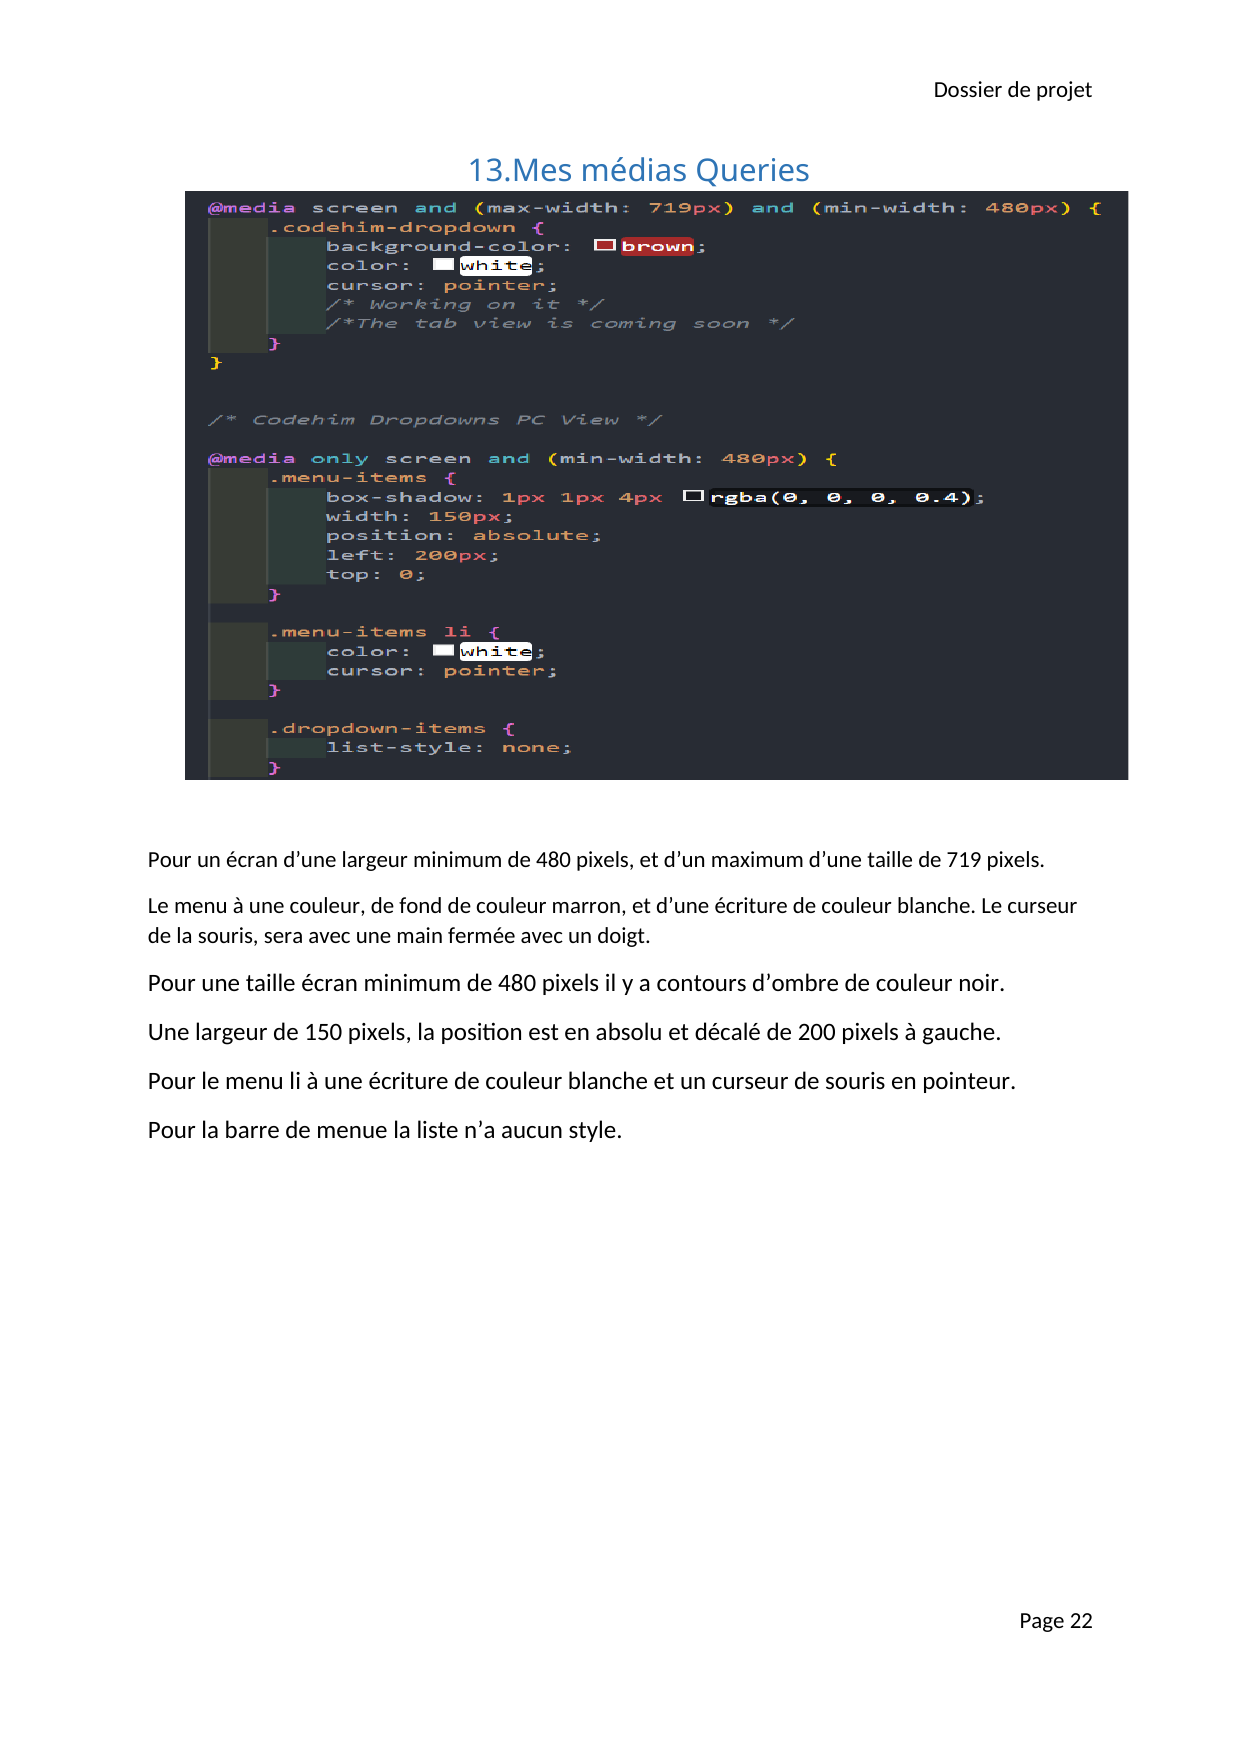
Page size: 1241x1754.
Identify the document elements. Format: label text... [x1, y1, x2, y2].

text Le menu à une couleur, de fond de couleur marron, et d’une écriture de couleur blanche. Le curseur de la souris, sera avec une main fermée avec un doigt. [148, 891, 1093, 949]
text 13.Mes médias Queries [185, 148, 1093, 191]
text Pour la barre de menue la liste n’a aucun style. [148, 1114, 1093, 1145]
text Une largeur de 150 pixels, la position est en absolu et décalé de 200 pixels à gauche. [148, 1016, 1093, 1047]
text Pour une taille écran minimum de 480 pixels il y a contours d’ombre de couleur noir. [148, 967, 1093, 998]
text Pour le menu li à une écriture de couleur blanche et un curseur de souris en pointeur. [148, 1065, 1093, 1096]
text Pour un écran d’une largeur minimum de 480 pixels, et d’un maximum d’une taille de 719 pixels. [148, 845, 1093, 873]
